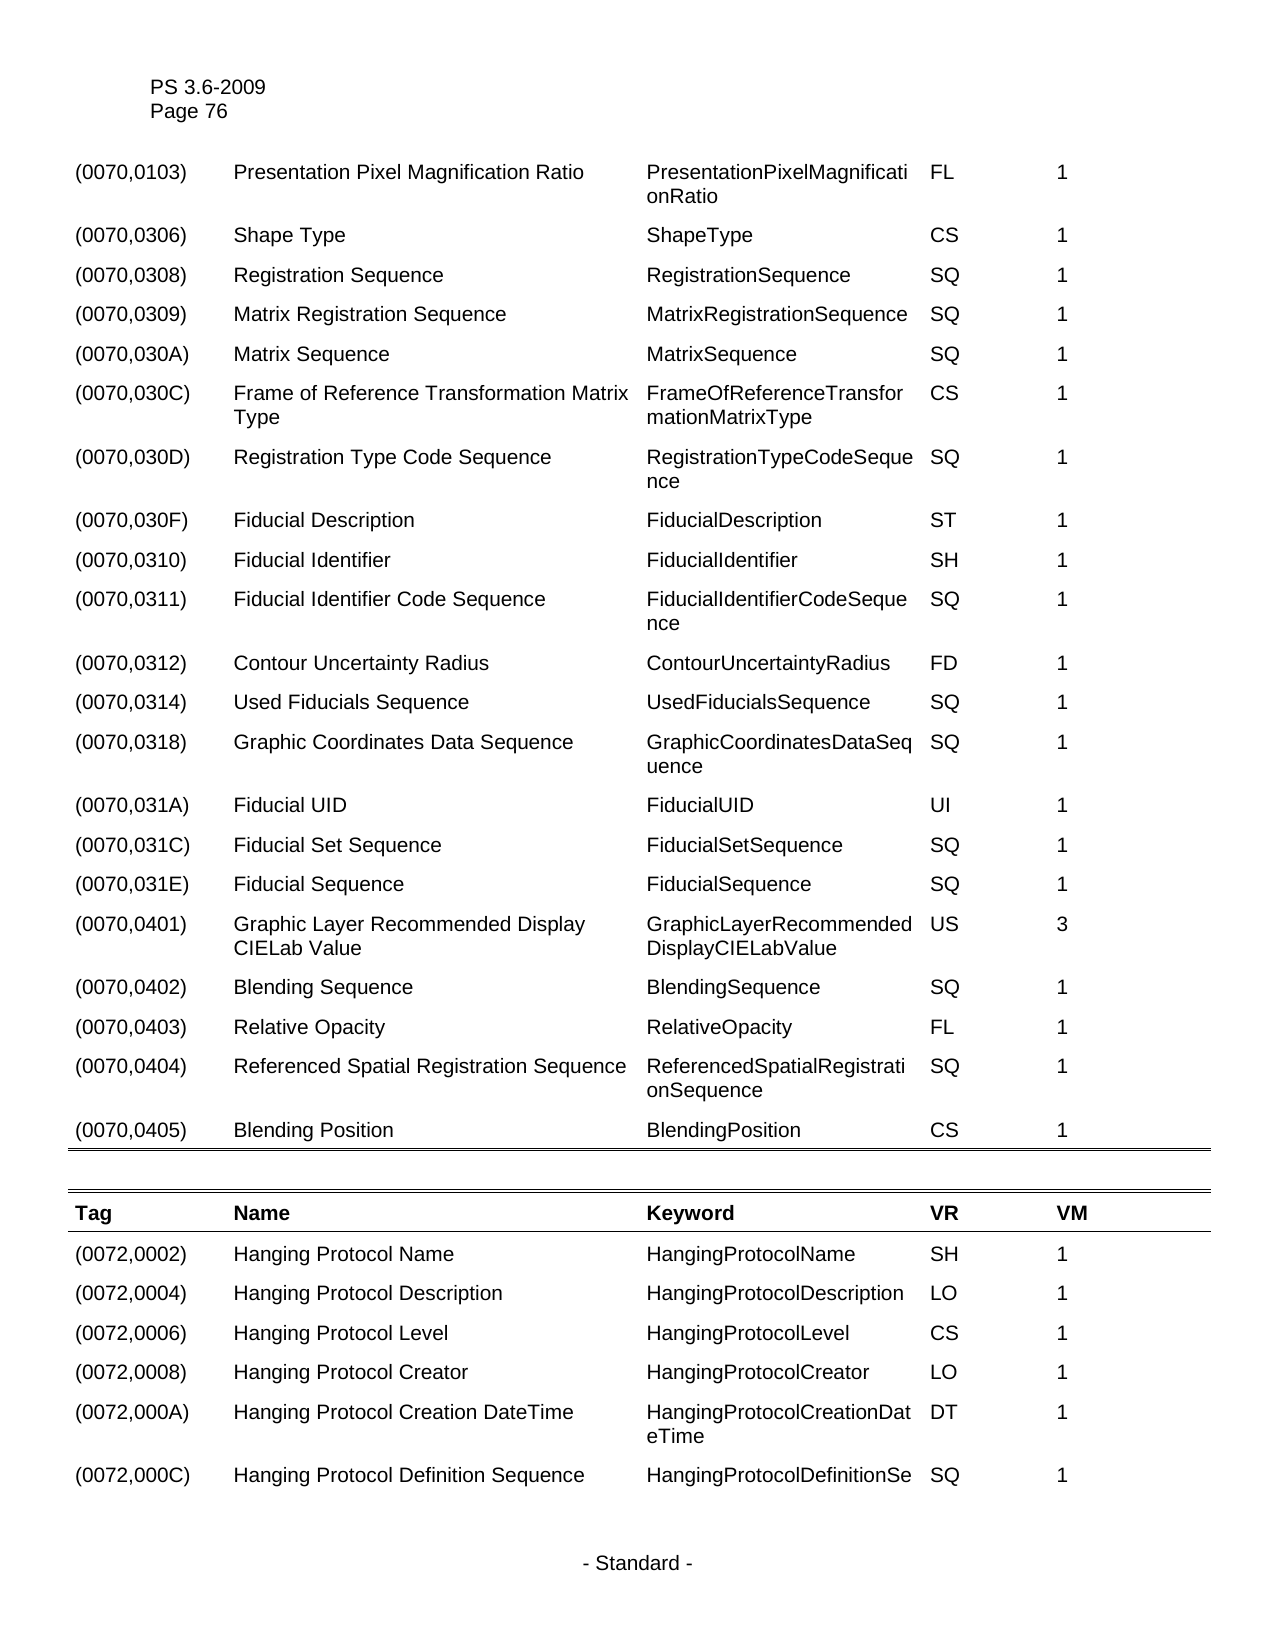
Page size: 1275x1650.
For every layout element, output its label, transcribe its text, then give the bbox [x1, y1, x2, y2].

table_cell PresentationPixelMagnificationRatio [639, 150, 923, 213]
table_cell Fiducial Sequence [226, 863, 639, 902]
table_cell (0072,0006) [68, 1311, 226, 1351]
table_cell SQ [923, 1454, 1049, 1493]
table_cell 1 [1049, 681, 1116, 720]
table_cell [1116, 784, 1211, 823]
table_cell 1 [1049, 966, 1116, 1005]
table_cell SQ [923, 293, 1049, 332]
table_cell [1116, 578, 1211, 641]
table_cell Hanging Protocol Definition Sequence [226, 1454, 639, 1493]
table_cell 1 [1049, 1108, 1116, 1147]
table_cell FrameOfReferenceTransformationMatrixType [639, 371, 923, 435]
table_cell [1116, 214, 1211, 253]
table_cell 1 [1049, 1454, 1116, 1493]
table_cell FiducialDescription [639, 499, 923, 538]
table_cell [1116, 966, 1211, 1005]
table_cell SH [923, 1232, 1049, 1272]
table_cell [1116, 1351, 1211, 1390]
table_cell [1116, 1232, 1211, 1272]
table_cell [1116, 1454, 1211, 1493]
table_cell HangingProtocolDescription [639, 1272, 923, 1311]
table_cell 1 [1049, 214, 1116, 253]
table_cell BlendingSequence [639, 966, 923, 1005]
table_cell RegistrationTypeCodeSequence [639, 435, 923, 498]
table_cell RegistrationSequence [639, 253, 923, 292]
table_cell [1116, 1311, 1211, 1351]
table_cell [1116, 823, 1211, 862]
table_cell 1 [1049, 1311, 1116, 1351]
table_cell (0070,0318) [68, 720, 226, 783]
table_cell (0070,0310) [68, 538, 226, 577]
table_cell FL [923, 1005, 1049, 1044]
table_cell FiducialUID [639, 784, 923, 823]
table_cell (0072,0008) [68, 1351, 226, 1390]
table_cell [1116, 863, 1211, 902]
table_cell Matrix Registration Sequence [226, 293, 639, 332]
table_cell US [923, 902, 1049, 966]
table_cell Fiducial UID [226, 784, 639, 823]
table_cell CS [923, 1311, 1049, 1351]
table_cell 1 [1049, 641, 1116, 681]
table_cell HangingProtocolCreator [639, 1351, 923, 1390]
table_cell FiducialIdentifierCodeSequence [639, 578, 923, 641]
table_cell (0070,0306) [68, 214, 226, 253]
table_cell MatrixRegistrationSequence [639, 293, 923, 332]
table_cell GraphicLayerRecommendedDisplayCIELabValue [639, 902, 923, 966]
table_cell CS [923, 214, 1049, 253]
table_cell 1 [1049, 720, 1116, 783]
table_cell 1 [1049, 863, 1116, 902]
table_cell (0070,031A) [68, 784, 226, 823]
table_cell 1 [1049, 499, 1116, 538]
table_cell HangingProtocolName [639, 1232, 923, 1272]
table_cell [1116, 1045, 1211, 1108]
table_cell (0072,0002) [68, 1232, 226, 1272]
table_cell FL [923, 150, 1049, 213]
table_cell DT [923, 1390, 1049, 1453]
table_cell HangingProtocolLevel [639, 1311, 923, 1351]
table_cell 1 [1049, 293, 1116, 332]
table_cell Hanging Protocol Description [226, 1272, 639, 1311]
table_cell (0070,030A) [68, 332, 226, 371]
table_cell FiducialSetSequence [639, 823, 923, 862]
table_cell (0070,0404) [68, 1045, 226, 1108]
table_cell GraphicCoordinatesDataSequence [639, 720, 923, 783]
table_cell 1 [1049, 538, 1116, 577]
table_cell 1 [1049, 1351, 1116, 1390]
table_cell (0070,030C) [68, 371, 226, 435]
table_cell 1 [1049, 332, 1116, 371]
table_cell [1116, 720, 1211, 783]
table_cell SQ [923, 823, 1049, 862]
table_cell Keyword [639, 1193, 923, 1231]
table_cell 1 [1049, 784, 1116, 823]
table_cell VR [923, 1193, 1049, 1231]
table_cell Presentation Pixel Magnification Ratio [226, 150, 639, 213]
table_cell SQ [923, 578, 1049, 641]
table_cell Contour Uncertainty Radius [226, 641, 639, 681]
table_cell (0070,0311) [68, 578, 226, 641]
table_cell Name [226, 1193, 639, 1231]
table_cell Fiducial Description [226, 499, 639, 538]
table_cell HangingProtocolDefinitionSe [639, 1454, 923, 1493]
table_cell (0070,031E) [68, 863, 226, 902]
table_cell SQ [923, 1045, 1049, 1108]
table_cell ReferencedSpatialRegistrationSequence [639, 1045, 923, 1108]
table_cell Blending Position [226, 1108, 639, 1147]
table_cell ST [923, 499, 1049, 538]
table_cell ContourUncertaintyRadius [639, 641, 923, 681]
table_cell Fiducial Set Sequence [226, 823, 639, 862]
table_cell Hanging Protocol Creation DateTime [226, 1390, 639, 1453]
table_cell Registration Sequence [226, 253, 639, 292]
table_cell RelativeOpacity [639, 1005, 923, 1044]
table_cell [1116, 1108, 1211, 1147]
table_cell 1 [1049, 1272, 1116, 1311]
table_cell [68, 1151, 226, 1189]
table_cell [1116, 253, 1211, 292]
table_cell SQ [923, 966, 1049, 1005]
table_cell 3 [1049, 902, 1116, 966]
table_cell CS [923, 1108, 1049, 1147]
table_cell 1 [1049, 1390, 1116, 1453]
table_cell [1116, 150, 1211, 213]
table_cell SQ [923, 863, 1049, 902]
table_cell (0072,0004) [68, 1272, 226, 1311]
table_cell SH [923, 538, 1049, 577]
table_cell Frame of Reference Transformation Matrix Type [226, 371, 639, 435]
table_cell (0070,0405) [68, 1108, 226, 1147]
table_cell LO [923, 1272, 1049, 1311]
table_cell SQ [923, 332, 1049, 371]
table_cell SQ [923, 253, 1049, 292]
table_cell BlendingPosition [639, 1108, 923, 1147]
table_cell SQ [923, 681, 1049, 720]
table_cell Matrix Sequence [226, 332, 639, 371]
table_cell SQ [923, 720, 1049, 783]
table_cell 1 [1049, 823, 1116, 862]
table_cell CS [923, 371, 1049, 435]
table_cell [1116, 1151, 1211, 1189]
table_cell LO [923, 1351, 1049, 1390]
table_cell [1116, 435, 1211, 498]
table_cell (0070,0103) [68, 150, 226, 213]
table_cell UI [923, 784, 1049, 823]
table_cell Shape Type [226, 214, 639, 253]
table_cell (0070,0312) [68, 641, 226, 681]
table_cell [1116, 902, 1211, 966]
table_cell (0070,0314) [68, 681, 226, 720]
table_cell Registration Type Code Sequence [226, 435, 639, 498]
table_cell [1116, 1193, 1211, 1231]
table_cell [1116, 499, 1211, 538]
table_cell [1116, 371, 1211, 435]
table_cell 1 [1049, 150, 1116, 213]
table_cell ShapeType [639, 214, 923, 253]
table_cell (0070,0402) [68, 966, 226, 1005]
table_cell 1 [1049, 435, 1116, 498]
table_cell (0072,000A) [68, 1390, 226, 1453]
table_cell [639, 1151, 923, 1189]
table_cell [1116, 1390, 1211, 1453]
table_cell [1116, 293, 1211, 332]
table_cell (0070,0309) [68, 293, 226, 332]
table_cell HangingProtocolCreationDateTime [639, 1390, 923, 1453]
table_cell Blending Sequence [226, 966, 639, 1005]
table_cell FD [923, 641, 1049, 681]
table_cell 1 [1049, 1232, 1116, 1272]
table_cell [1049, 1151, 1116, 1189]
table_cell 1 [1049, 371, 1116, 435]
table_cell FiducialSequence [639, 863, 923, 902]
table_cell (0070,031C) [68, 823, 226, 862]
table_cell Hanging Protocol Level [226, 1311, 639, 1351]
table_cell [1116, 1005, 1211, 1044]
table_cell 1 [1049, 1045, 1116, 1108]
table_cell (0070,030D) [68, 435, 226, 498]
table_cell Relative Opacity [226, 1005, 639, 1044]
table_cell [1116, 681, 1211, 720]
table_cell SQ [923, 435, 1049, 498]
table_cell [1116, 332, 1211, 371]
table_cell Hanging Protocol Creator [226, 1351, 639, 1390]
table_cell 1 [1049, 578, 1116, 641]
table_cell Fiducial Identifier Code Sequence [226, 578, 639, 641]
table_cell Tag [68, 1193, 226, 1231]
table_cell MatrixSequence [639, 332, 923, 371]
table_cell (0070,0403) [68, 1005, 226, 1044]
table_cell [226, 1151, 639, 1189]
table_cell Graphic Coordinates Data Sequence [226, 720, 639, 783]
table_cell [1116, 1272, 1211, 1311]
table_cell (0070,0401) [68, 902, 226, 966]
table_cell (0070,0308) [68, 253, 226, 292]
table_cell Referenced Spatial Registration Sequence [226, 1045, 639, 1108]
table_cell Graphic Layer Recommended Display CIELab Value [226, 902, 639, 966]
table_cell [1116, 538, 1211, 577]
table_cell Fiducial Identifier [226, 538, 639, 577]
table_cell 1 [1049, 253, 1116, 292]
table_cell [1116, 641, 1211, 681]
table_cell Hanging Protocol Name [226, 1232, 639, 1272]
table_cell [923, 1151, 1049, 1189]
table_cell UsedFiducialsSequence [639, 681, 923, 720]
table_cell FiducialIdentifier [639, 538, 923, 577]
table_cell Used Fiducials Sequence [226, 681, 639, 720]
table_cell (0070,030F) [68, 499, 226, 538]
table_cell 1 [1049, 1005, 1116, 1044]
table_cell VM [1049, 1193, 1116, 1231]
table_cell (0072,000C) [68, 1454, 226, 1493]
